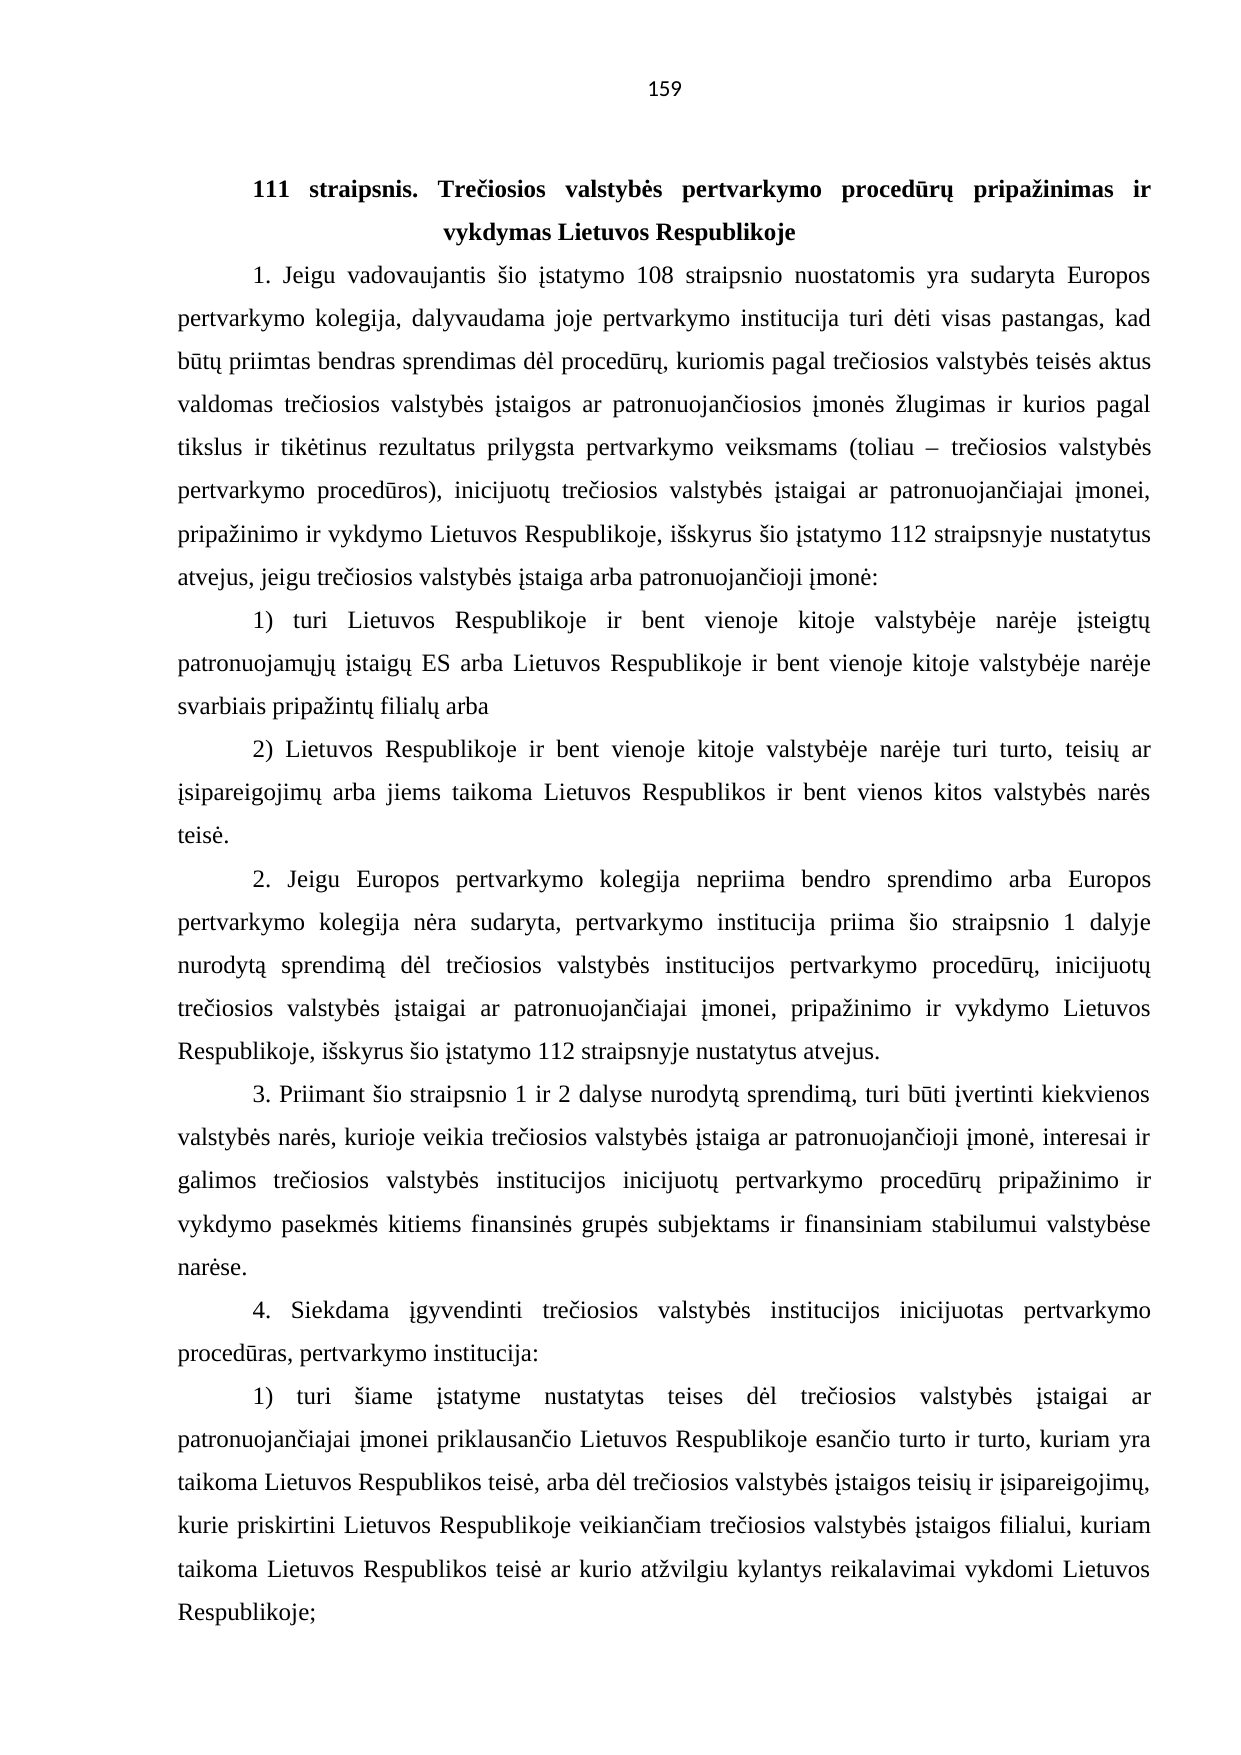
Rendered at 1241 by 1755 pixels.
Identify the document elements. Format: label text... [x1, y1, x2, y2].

text 1. Jeigu vadovaujantis šio įstatymo 108 straipsnio nuostatomis yra sudaryta Europos pertvarkymo kolegija, dalyvaudama joje pertvarkymo institucija turi dėti visas pastangas, kad būtų priimtas bendras sprendimas dėl procedūrų, kuriomis pagal trečiosios valstybės teisės aktus valdomas trečiosios valstybės įstaigos ar patronuojančiosios įmonės žlugimas ir kurios pagal tikslus ir tikėtinus rezultatus prilygsta pertvarkymo veiksmams (toliau – trečiosios valstybės pertvarkymo procedūros), inicijuotų trečiosios valstybės įstaigai ar patronuojančiajai įmonei, pripažinimo ir vykdymo Lietuvos Respublikoje, išskyrus šio įstatymo 112 straipsnyje nustatytus atvejus, jeigu trečiosios valstybės įstaiga arba patronuojančioji įmonė: [177, 260, 1152, 591]
text 4. Siekdama įgyvendinti trečiosios valstybės institucijos inicijuotas pertvarkymo procedūras, pertvarkymo institucija: [177, 1295, 1152, 1367]
text 3. Priimant šio straipsnio 1 ir 2 dalyse nurodytą sprendimą, turi būti įvertinti kiekvienos valstybės narės, kurioje veikia trečiosios valstybės įstaiga ar patronuojančioji įmonė, interesai ir galimos trečiosios valstybės institucijos inicijuotų pertvarkymo procedūrų pripažinimo ir vykdymo pasekmės kitiems finansinės grupės subjektams ir finansiniam stabilumui valstybėse narėse. [177, 1079, 1152, 1281]
text 111 straipsnis. Trečiosios valstybės pertvarkymo procedūrų pripažinimas ir vykdymas Lietuvos Respublikoje [252, 174, 1152, 246]
text 2. Jeigu Europos pertvarkymo kolegija nepriima bendro sprendimo arba Europos pertvarkymo kolegija nėra sudaryta, pertvarkymo institucija priima šio straipsnio 1 dalyje nurodytą sprendimą dėl trečiosios valstybės institucijos pertvarkymo procedūrų, inicijuotų trečiosios valstybės įstaigai ar patronuojančiajai įmonei, pripažinimo ir vykdymo Lietuvos Respublikoje, išskyrus šio įstatymo 112 straipsnyje nustatytus atvejus. [177, 864, 1152, 1065]
text 2) Lietuvos Respublikoje ir bent vienoje kitoje valstybėje narėje turi turto, teisių ar įsipareigojimų arba jiems taikoma Lietuvos Respublikos ir bent vienos kitos valstybės narės teisė. [177, 734, 1152, 849]
text 1) turi šiame įstatyme nustatytas teises dėl trečiosios valstybės įstaigai ar patronuojančiajai įmonei priklausančio Lietuvos Respublikoje esančio turto ir turto, kuriam yra taikoma Lietuvos Respublikos teisė, arba dėl trečiosios valstybės įstaigos teisių ir įsipareigojimų, kurie priskirtini Lietuvos Respublikoje veikiančiam trečiosios valstybės įstaigos filialui, kuriam taikoma Lietuvos Respublikos teisė ar kurio atžvilgiu kylantys reikalavimai vykdomi Lietuvos Respublikoje; [177, 1381, 1152, 1626]
text 1) turi Lietuvos Respublikoje ir bent vienoje kitoje valstybėje narėje įsteigtų patronuojamųjų įstaigų ES arba Lietuvos Respublikoje ir bent vienoje kitoje valstybėje narėje svarbiais pripažintų filialų arba [177, 605, 1152, 720]
